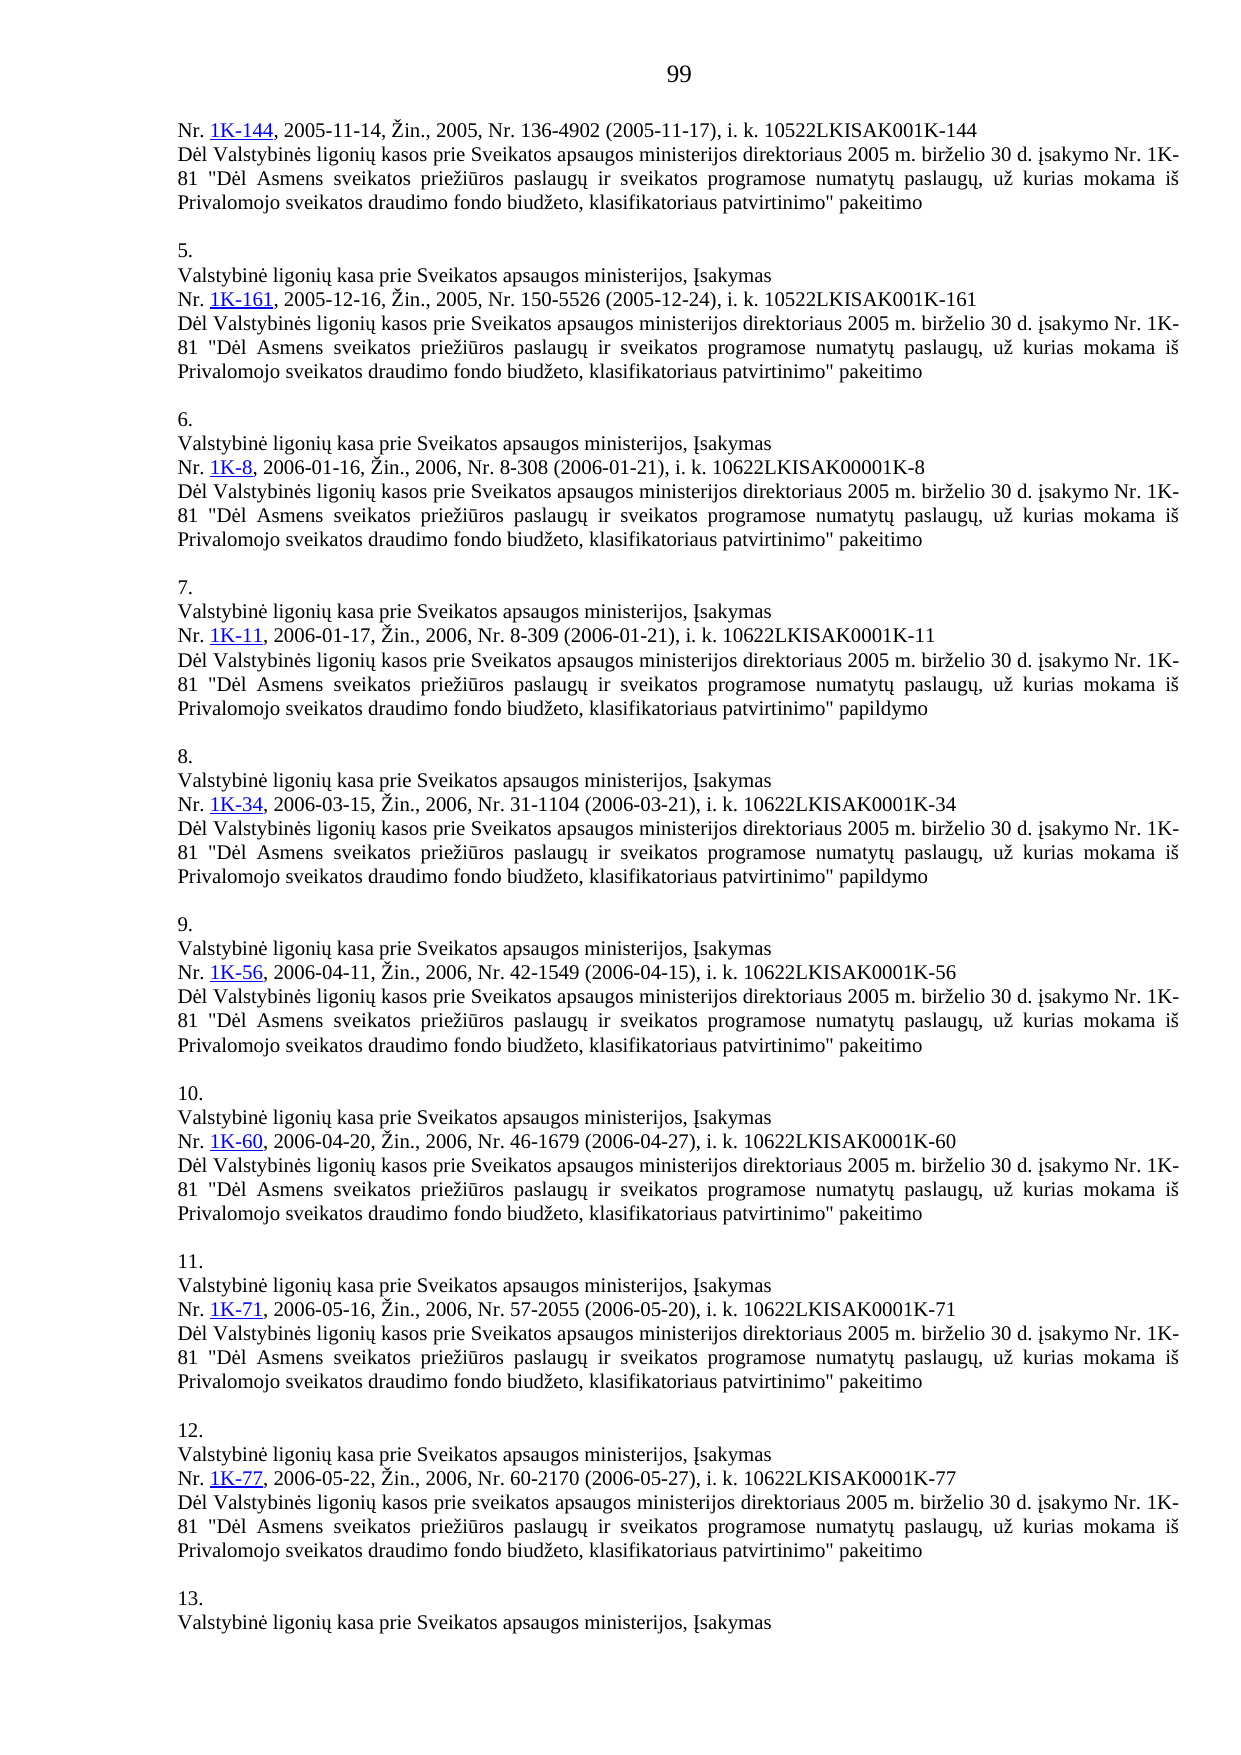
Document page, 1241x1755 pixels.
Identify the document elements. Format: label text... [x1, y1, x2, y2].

text Valstybinė ligonių kasa prie Sveikatos apsaugos ministerijos, Įsakymas [177, 1105, 1181, 1129]
text Nr. 1K-71, 2006-05-16, Žin., 2006, Nr. 57-2055 (2006-05-20), i. k. 10622LKISAK0001K-71 [177, 1297, 1181, 1321]
text Dėl Valstybinės ligonių kasos prie Sveikatos apsaugos ministerijos direktoriaus 2005 m. birželio 30 d. įsakymo Nr. 1K-81 "Dėl Asmens sveikatos priežiūros paslaugų ir sveikatos programose numatytų paslaugų, už kurias mokama iš Privalomojo sveikatos draudimo fondo biudžeto, klasifikatoriaus patvirtinimo" pakeitimo [177, 984, 1181, 1057]
text Dėl Valstybinės ligonių kasos prie Sveikatos apsaugos ministerijos direktoriaus 2005 m. birželio 30 d. įsakymo Nr. 1K-81 "Dėl Asmens sveikatos priežiūros paslaugų ir sveikatos programose numatytų paslaugų, už kurias mokama iš Privalomojo sveikatos draudimo fondo biudžeto, klasifikatoriaus patvirtinimo" pakeitimo [177, 142, 1181, 214]
text Valstybinė ligonių kasa prie Sveikatos apsaugos ministerijos, Įsakymas [177, 768, 1181, 792]
text Nr. 1K-8, 2006-01-16, Žin., 2006, Nr. 8-308 (2006-01-21), i. k. 10622LKISAK00001K-8 [177, 455, 1181, 479]
text Valstybinė ligonių kasa prie Sveikatos apsaugos ministerijos, Įsakymas [177, 1442, 1181, 1466]
text Valstybinė ligonių kasa prie Sveikatos apsaugos ministerijos, Įsakymas [177, 599, 1181, 623]
text Nr. 1K-77, 2006-05-22, Žin., 2006, Nr. 60-2170 (2006-05-27), i. k. 10622LKISAK0001K-77 [177, 1466, 1181, 1490]
text Valstybinė ligonių kasa prie Sveikatos apsaugos ministerijos, Įsakymas [177, 262, 1181, 287]
text 8. [177, 744, 1181, 768]
text Nr. 1K-60, 2006-04-20, Žin., 2006, Nr. 46-1679 (2006-04-27), i. k. 10622LKISAK0001K-60 [177, 1129, 1181, 1153]
text 9. [177, 912, 1181, 936]
text Nr. 1K-161, 2005-12-16, Žin., 2005, Nr. 150-5526 (2005-12-24), i. k. 10522LKISAK001K-161 [177, 287, 1181, 311]
text Valstybinė ligonių kasa prie Sveikatos apsaugos ministerijos, Įsakymas [177, 431, 1181, 455]
text 10. [177, 1081, 1181, 1105]
text Dėl Valstybinės ligonių kasos prie Sveikatos apsaugos ministerijos direktoriaus 2005 m. birželio 30 d. įsakymo Nr. 1K- 81 "Dėl Asmens sveikatos priežiūros paslaugų ir sveikatos programose numatytų paslaugų, už kurias mokama iš Privalomojo sveikatos draudimo fondo biudžeto, klasifikatoriaus patvirtinimo" pakeitimo [177, 479, 1181, 551]
text Dėl Valstybinės ligonių kasos prie Sveikatos apsaugos ministerijos direktoriaus 2005 m. birželio 30 d. įsakymo Nr. 1K-81 "Dėl Asmens sveikatos priežiūros paslaugų ir sveikatos programose numatytų paslaugų, už kurias mokama iš Privalomojo sveikatos draudimo fondo biudžeto, klasifikatoriaus patvirtinimo" pakeitimo [177, 1321, 1181, 1393]
text Nr. 1K-11, 2006-01-17, Žin., 2006, Nr. 8-309 (2006-01-21), i. k. 10622LKISAK0001K-11 [177, 623, 1181, 647]
text Valstybinė ligonių kasa prie Sveikatos apsaugos ministerijos, Įsakymas [177, 1273, 1181, 1297]
text 7. [177, 575, 1181, 599]
text Dėl Valstybinės ligonių kasos prie Sveikatos apsaugos ministerijos direktoriaus 2005 m. birželio 30 d. įsakymo Nr. 1K-81 "Dėl Asmens sveikatos priežiūros paslaugų ir sveikatos programose numatytų paslaugų, už kurias mokama iš Privalomojo sveikatos draudimo fondo biudžeto, klasifikatoriaus patvirtinimo" papildymo [177, 816, 1181, 888]
text Dėl Valstybinės ligonių kasos prie Sveikatos apsaugos ministerijos direktoriaus 2005 m. birželio 30 d. įsakymo Nr. 1K-81 "Dėl Asmens sveikatos priežiūros paslaugų ir sveikatos programose numatytų paslaugų, už kurias mokama iš Privalomojo sveikatos draudimo fondo biudžeto, klasifikatoriaus patvirtinimo" pakeitimo [177, 1153, 1181, 1225]
text Nr. 1K-56, 2006-04-11, Žin., 2006, Nr. 42-1549 (2006-04-15), i. k. 10622LKISAK0001K-56 [177, 960, 1181, 984]
text Dėl Valstybinės ligonių kasos prie sveikatos apsaugos ministerijos direktoriaus 2005 m. birželio 30 d. įsakymo Nr. 1K-81 "Dėl Asmens sveikatos priežiūros paslaugų ir sveikatos programose numatytų paslaugų, už kurias mokama iš Privalomojo sveikatos draudimo fondo biudžeto, klasifikatoriaus patvirtinimo" pakeitimo [177, 1490, 1181, 1562]
text Dėl Valstybinės ligonių kasos prie Sveikatos apsaugos ministerijos direktoriaus 2005 m. birželio 30 d. įsakymo Nr. 1K-81 "Dėl Asmens sveikatos priežiūros paslaugų ir sveikatos programose numatytų paslaugų, už kurias mokama iš Privalomojo sveikatos draudimo fondo biudžeto, klasifikatoriaus patvirtinimo" pakeitimo [177, 311, 1181, 383]
text Valstybinė ligonių kasa prie Sveikatos apsaugos ministerijos, Įsakymas [177, 1610, 1181, 1634]
text Dėl Valstybinės ligonių kasos prie Sveikatos apsaugos ministerijos direktoriaus 2005 m. birželio 30 d. įsakymo Nr. 1K- 81 "Dėl Asmens sveikatos priežiūros paslaugų ir sveikatos programose numatytų paslaugų, už kurias mokama iš Privalomojo sveikatos draudimo fondo biudžeto, klasifikatoriaus patvirtinimo" papildymo [177, 647, 1181, 720]
text Nr. 1K-144, 2005-11-14, Žin., 2005, Nr. 136-4902 (2005-11-17), i. k. 10522LKISAK001K-144 [177, 118, 1181, 142]
text 12. [177, 1417, 1181, 1442]
text Nr. 1K-34, 2006-03-15, Žin., 2006, Nr. 31-1104 (2006-03-21), i. k. 10622LKISAK0001K-34 [177, 792, 1181, 816]
text 6. [177, 407, 1181, 431]
text 13. [177, 1586, 1181, 1610]
text Valstybinė ligonių kasa prie Sveikatos apsaugos ministerijos, Įsakymas [177, 936, 1181, 960]
text 11. [177, 1249, 1181, 1273]
text 5. [177, 238, 1181, 262]
